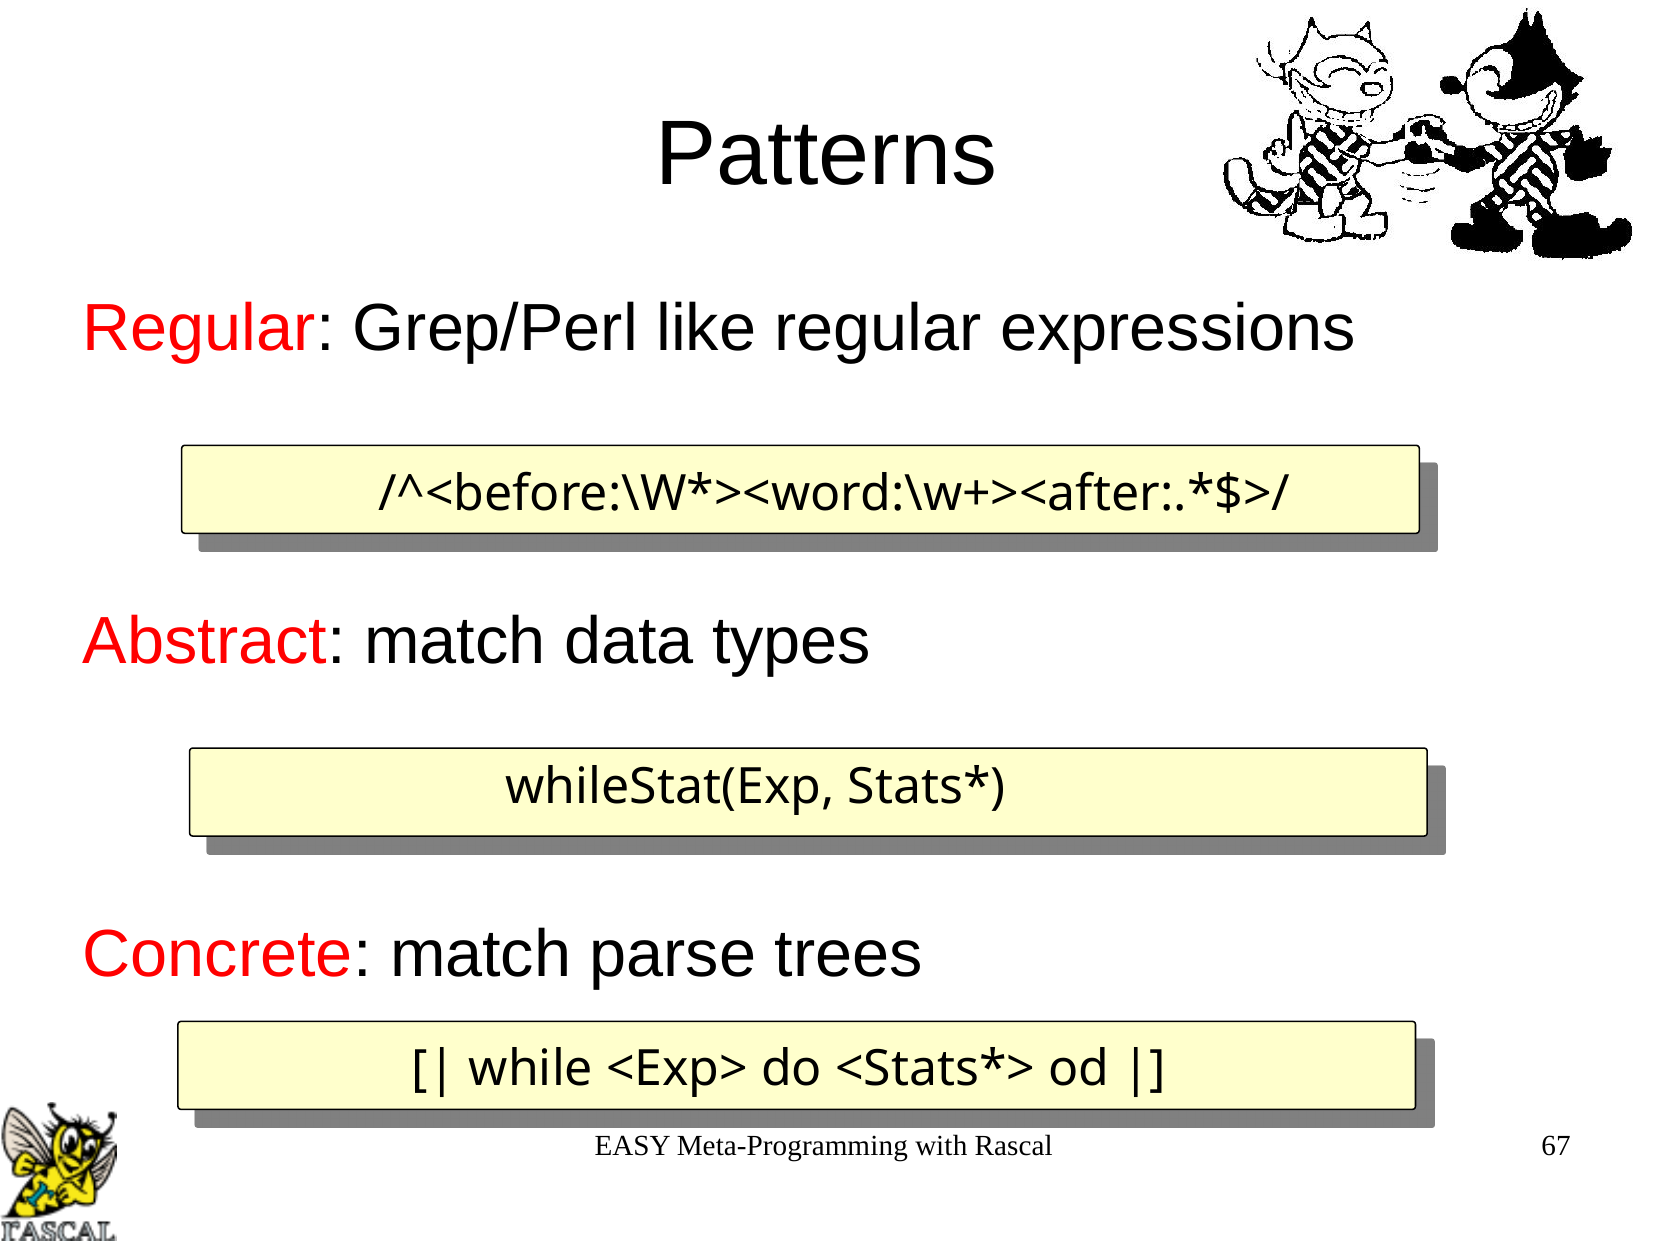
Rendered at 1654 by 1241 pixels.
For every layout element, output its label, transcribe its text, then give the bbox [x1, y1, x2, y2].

text_box whileStat(Exp, Stats*) [490, 743, 1297, 828]
list Regular: Grep/Perl like regular expressions Abstract: match data types Concrete: match parse trees [82, 290, 1571, 1109]
text_box [177, 1021, 1416, 1110]
text_box [181, 445, 1420, 534]
picture [1214, 7, 1642, 271]
text_box [| while <Exp> do <Stats*> od |] [397, 1024, 1204, 1109]
text_box /^<before:\W*><word:\w+><after:.*$>/ [363, 449, 1298, 534]
picture [0, 1102, 117, 1241]
title Patterns [82, 49, 1214, 257]
text_box [189, 748, 1428, 837]
